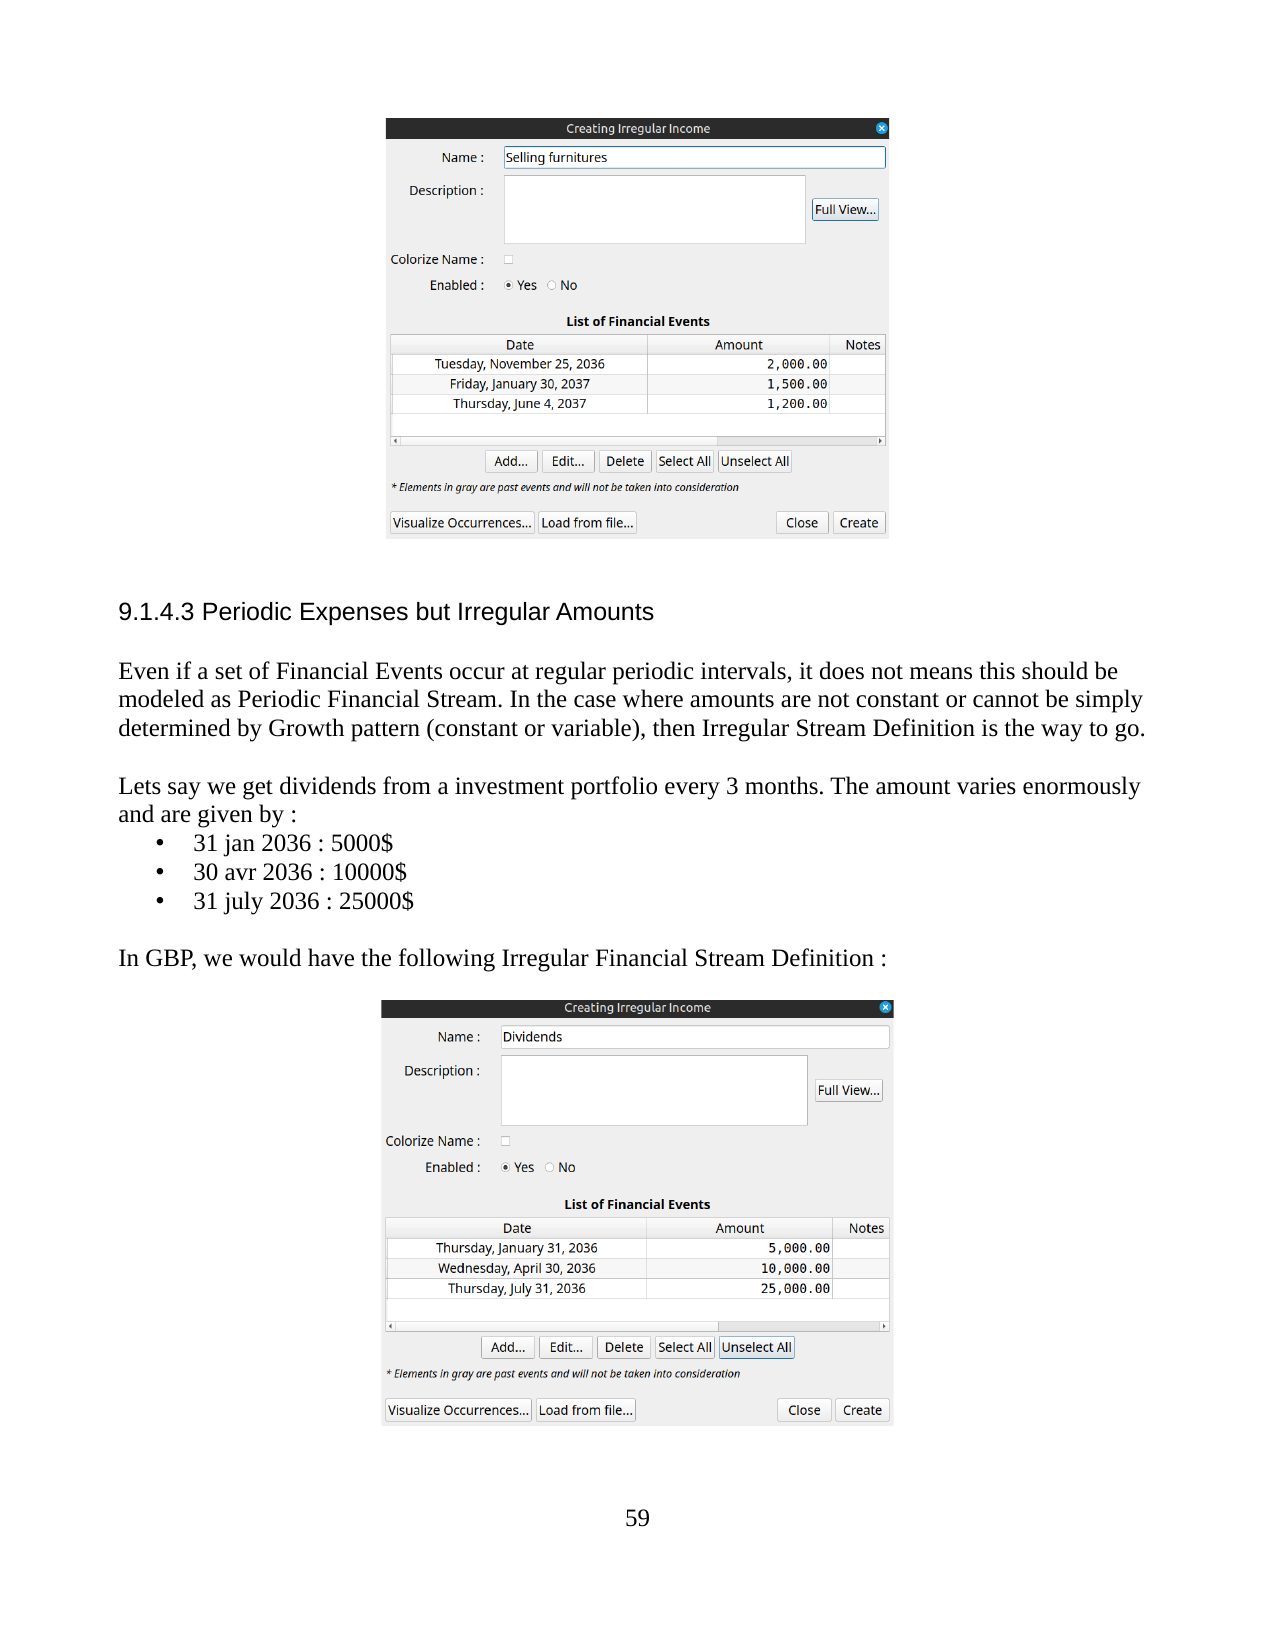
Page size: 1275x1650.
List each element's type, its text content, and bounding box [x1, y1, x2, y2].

list 31 jan 2036 : 5000$ [156, 828, 1157, 857]
text Lets say we get dividends from a investment portfolio every 3 months. The amount varies enormously and are given by : [118, 771, 1157, 828]
text In GBP, we would have the following Irregular Financial Stream Definition : [118, 943, 1157, 972]
list 30 avr 2036 : 10000$ [156, 857, 1157, 886]
text Even if a set of Financial Events occur at regular periodic intervals, it does not means this should be modeled as Periodic Financial Stream. In the case where amounts are not constant or cannot be simply determined by Growth pattern (constant or variable), then Irregular Stream Definition is the way to go. [118, 656, 1157, 742]
subtitle Periodic Expenses but Irregular Amounts [118, 597, 1157, 626]
list 31 july 2036 : 25000$ [156, 886, 1157, 914]
picture [381, 1000, 894, 1426]
picture [385, 118, 890, 539]
